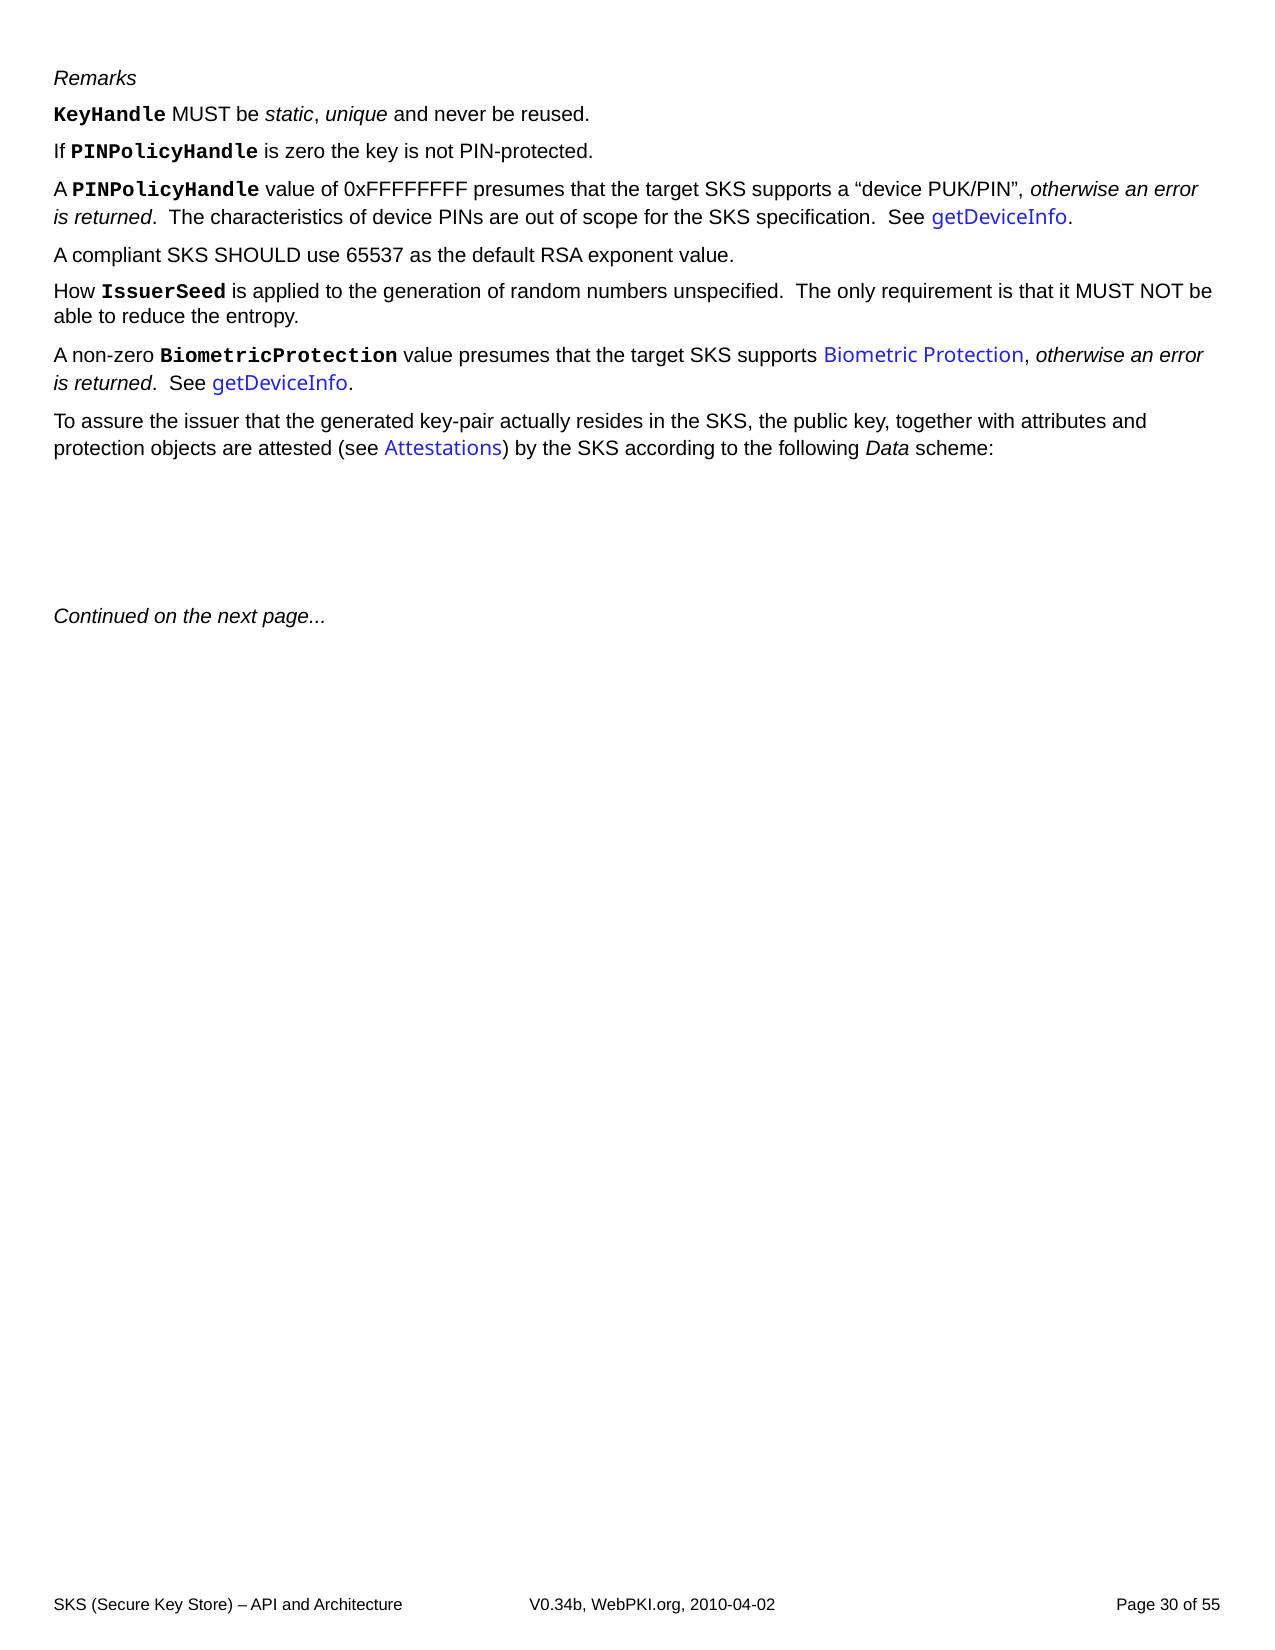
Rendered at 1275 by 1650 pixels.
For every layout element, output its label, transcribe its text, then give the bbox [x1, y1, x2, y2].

text To assure the issuer that the generated key-pair actually resides in the SKS, the public key, together with attributes and protection objects are attested (see Attestations) by the SKS according to the following Data scheme: [53, 409, 1221, 485]
text A PINPolicyHandle value of 0xFFFFFFFF presumes that the target SKS supports a “device PUK/PIN”, otherwise an error is returned. The characteristics of device PINs are out of scope for the SKS specification. See getDeviceInfo. [53, 177, 1221, 231]
text KeyHandle MUST be static, unique and never be reused. [53, 101, 1221, 127]
text A non-zero BiometricProtection value presumes that the target SKS supports Biometric Protection, otherwise an error is returned. See getDeviceInfo. [53, 340, 1221, 397]
text If PINPolicyHandle is zero the key is not PIN-protected. [53, 139, 1221, 165]
text How IssuerSeed is applied to the generation of random numbers unspecified. The only requirement is that it MUST NOT be able to reduce the entropy. [53, 278, 1221, 328]
text A compliant SKS SHOULD use 65537 as the default RSA exponent value. [53, 243, 1221, 267]
text Remarks [53, 66, 1221, 90]
text Continued on the next page... [53, 604, 1221, 628]
